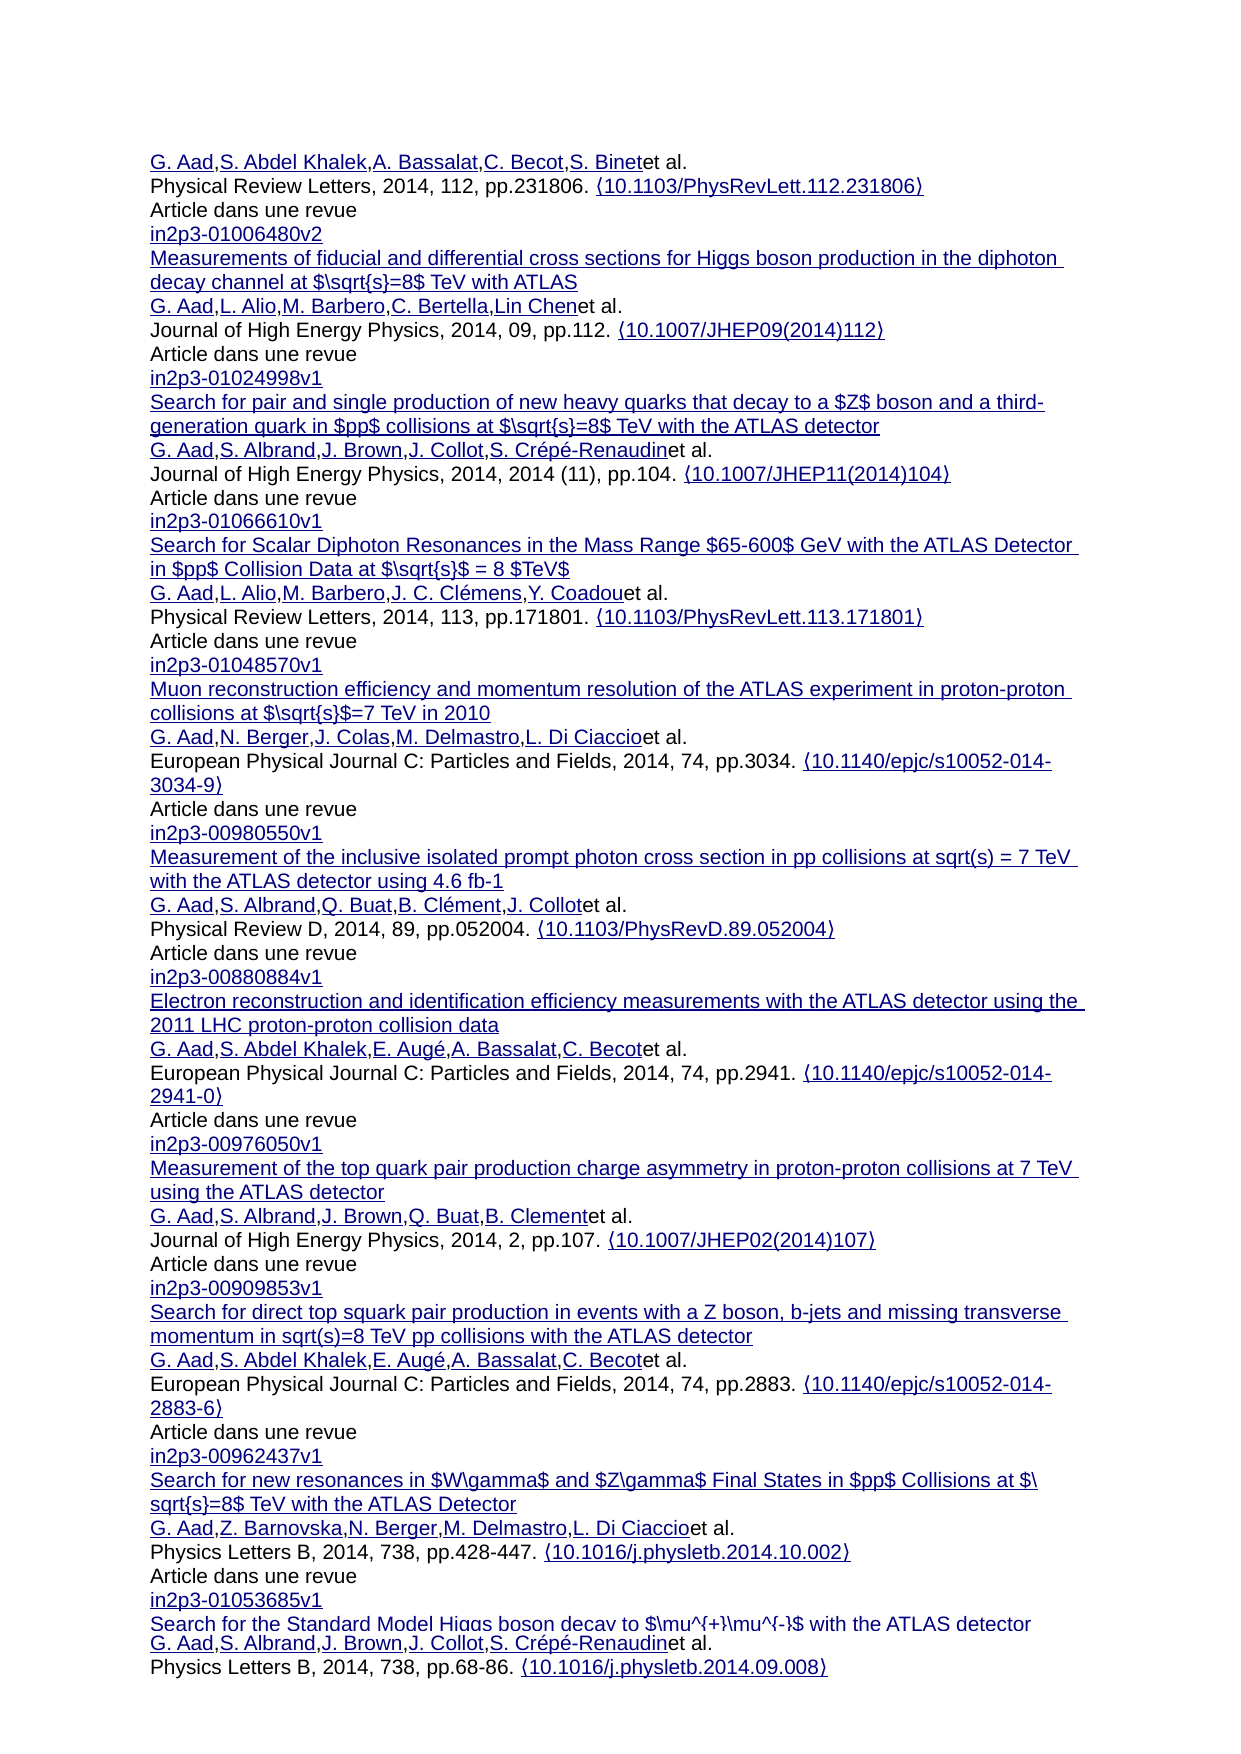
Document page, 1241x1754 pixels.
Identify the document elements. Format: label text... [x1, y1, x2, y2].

table_cell Search for pair and single production of new heavy quarks that decay to a $Z$ boson and a third-generation quark in $pp$ collisions at $\sqrt{s}=8$ TeV with the ATLAS detector G. Aad,S. Albrand,J. Brown,J. Collot,S. Crépé-Renaudinet al. Journal of High Energy Physics, 2014, 2014 (11), pp.104. ⟨10.1007/JHEP11(2014)104⟩ Article dans une revue in2p3-01066610v1 [150, 390, 1090, 533]
table_cell Measurement of the inclusive isolated prompt photon cross section in pp collisions at sqrt(s) = 7 TeV with the ATLAS detector using 4.6 fb-1 G. Aad,S. Albrand,Q. Buat,B. Clément,J. Collotet al. Physical Review D, 2014, 89, pp.052004. ⟨10.1103/PhysRevD.89.052004⟩ Article dans une revue in2p3-00880884v1 [150, 845, 1090, 988]
table_cell Search for Scalar Diphoton Resonances in the Mass Range $65-600$ GeV with the ATLAS Detector in $pp$ Collision Data at $\sqrt{s}$ = 8 $TeV$ G. Aad,L. Alio,M. Barbero,J. C. Clémens,Y. Coadouet al. Physical Review Letters, 2014, 113, pp.171801. ⟨10.1103/PhysRevLett.113.171801⟩ Article dans une revue in2p3-01048570v1 [150, 533, 1090, 677]
table_cell Electron reconstruction and identification efficiency measurements with the ATLAS detector using the 2011 LHC proton-proton collision data G. Aad,S. Abdel Khalek,E. Augé,A. Bassalat,C. Becotet al. European Physical Journal C: Particles and Fields, 2014, 74, pp.2941. ⟨10.1140/epjc/s10052-014-2941-0⟩ Article dans une revue in2p3-00976050v1 [150, 989, 1090, 1156]
table_cell Measurement of the top quark pair production charge asymmetry in proton-proton collisions at 7 TeV using the ATLAS detector G. Aad,S. Albrand,J. Brown,Q. Buat,B. Clementet al. Journal of High Energy Physics, 2014, 2, pp.107. ⟨10.1007/JHEP02(2014)107⟩ Article dans une revue in2p3-00909853v1 [150, 1156, 1090, 1300]
table_cell Search for direct top squark pair production in events with a Z boson, b-jets and missing transverse momentum in sqrt(s)=8 TeV pp collisions with the ATLAS detector G. Aad,S. Abdel Khalek,E. Augé,A. Bassalat,C. Becotet al. European Physical Journal C: Particles and Fields, 2014, 74, pp.2883. ⟨10.1140/epjc/s10052-014-2883-6⟩ Article dans une revue in2p3-00962437v1 [150, 1300, 1090, 1468]
table_cell Search for new resonances in $W\gamma$ and $Z\gamma$ Final States in $pp$ Collisions at $\sqrt{s}=8$ TeV with the ATLAS Detector G. Aad,Z. Barnovska,N. Berger,M. Delmastro,L. Di Ciaccioet al. Physics Letters B, 2014, 738, pp.428-447. ⟨10.1016/j.physletb.2014.10.002⟩ Article dans une revue in2p3-01053685v1 [150, 1468, 1090, 1611]
table_cell Search for the Standard Model Higgs boson decay to $\mu^{+}\mu^{-}$ with the ATLAS detector G. Aad,S. Albrand,J. Brown,J. Collot,S. Crépé-Renaudinet al. Physics Letters B, 2014, 738, pp.68-86. ⟨10.1016/j.physletb.2014.09.008⟩ [150, 1611, 1090, 1679]
table_cell Muon reconstruction efficiency and momentum resolution of the ATLAS experiment in proton-proton collisions at $\sqrt{s}$=7 TeV in 2010 G. Aad,N. Berger,J. Colas,M. Delmastro,L. Di Ciaccioet al. European Physical Journal C: Particles and Fields, 2014, 74, pp.3034. ⟨10.1140/epjc/s10052-014-3034-9⟩ Article dans une revue in2p3-00980550v1 [150, 677, 1090, 845]
table_cell G. Aad,S. Abdel Khalek,A. Bassalat,C. Becot,S. Binetet al. Physical Review Letters, 2014, 112, pp.231806. ⟨10.1103/PhysRevLett.112.231806⟩ Article dans une revue in2p3-01006480v2 [150, 150, 1090, 246]
table_cell Measurements of fiducial and differential cross sections for Higgs boson production in the diphoton decay channel at $\sqrt{s}=8$ TeV with ATLAS G. Aad,L. Alio,M. Barbero,C. Bertella,Lin Chenet al. Journal of High Energy Physics, 2014, 09, pp.112. ⟨10.1007/JHEP09(2014)112⟩ Article dans une revue in2p3-01024998v1 [150, 246, 1090, 389]
